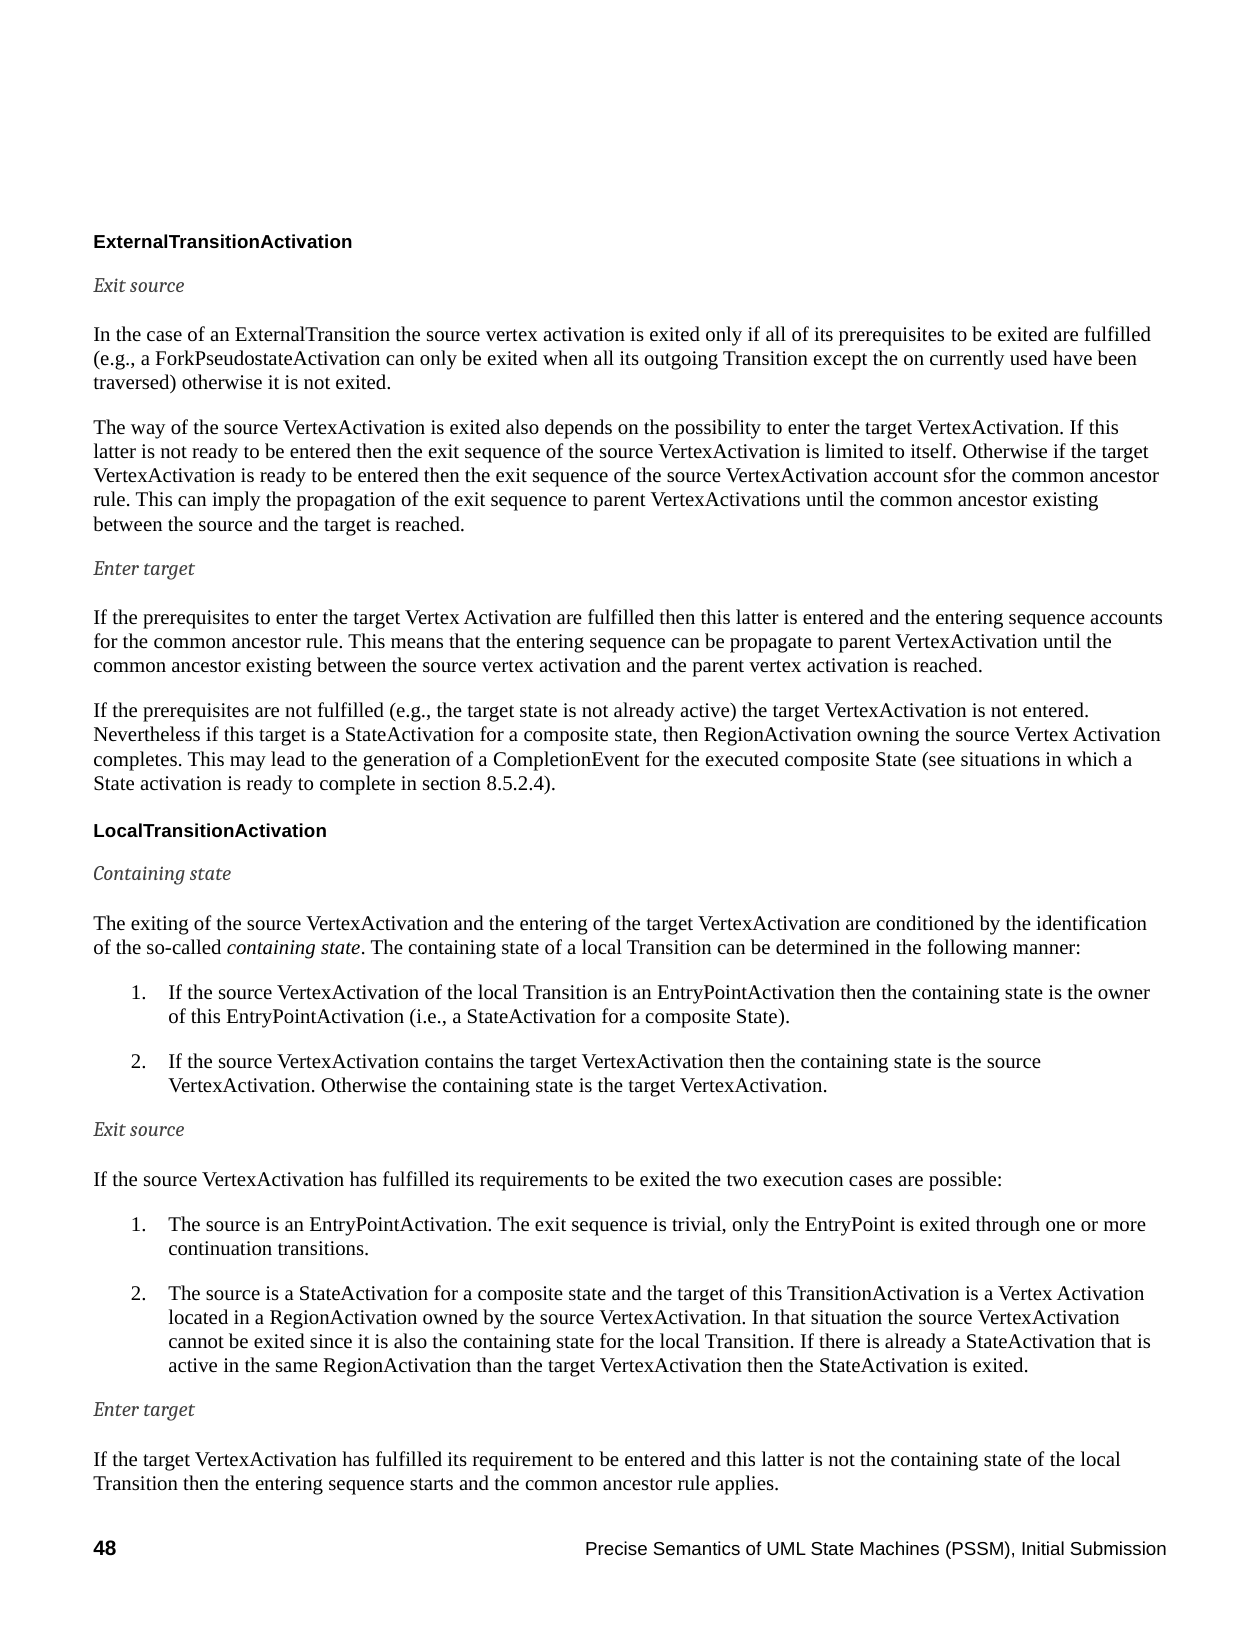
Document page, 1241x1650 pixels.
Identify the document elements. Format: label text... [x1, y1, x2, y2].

text If the prerequisites to enter the target Vertex Activation are fulfilled then this latter is entered and the entering sequence accounts for the common ancestor rule. This means that the entering sequence can be propagate to parent VertexActivation until the common ancestor existing between the source vertex activation and the parent vertex activation is reached. [93, 605, 1164, 677]
subtitle Exit source [93, 273, 1164, 297]
text If the prerequisites are not fulfilled (e.g., the target state is not already active) the target VertexActivation is not entered. Nevertheless if this target is a StateActivation for a composite state, then RegionActivation owning the source Vertex Activation completes. This may lead to the generation of a CompletionEvent for the executed composite State (see situations in which a State activation is ready to complete in section 8.5.2.4). [93, 698, 1164, 794]
subtitle Enter target [93, 557, 1164, 581]
subtitle Containing state [93, 862, 1164, 886]
subtitle LocalTransitionActivation [93, 819, 1164, 841]
list The source is an EntryPointActivation. The exit sequence is trivial, only the EntryPoint is exited through one or more continuation transitions. [131, 1212, 1164, 1260]
list If the source VertexActivation of the local Transition is an EntryPointActivation then the containing state is the owner of this EntryPointActivation (i.e., a StateActivation for a composite State). [131, 980, 1164, 1028]
text If the source VertexActivation has fulfilled its requirements to be exited the two execution cases are possible: [93, 1167, 1164, 1191]
subtitle Enter target [93, 1398, 1164, 1422]
text In the case of an ExternalTransition the source vertex activation is exited only if all of its prerequisites to be exited are fulfilled (e.g., a ForkPseudostateActivation can only be exited when all its outgoing Transition except the on currently used have been traversed) otherwise it is not exited. [93, 322, 1164, 394]
text The exiting of the source VertexActivation and the entering of the target VertexActivation are conditioned by the identification of the so-called containing state. The containing state of a local Transition can be determined in the following manner: [93, 911, 1164, 959]
subtitle ExternalTransitionActivation [93, 231, 1164, 253]
list The source is a StateActivation for a composite state and the target of this TransitionActivation is a Vertex Activation located in a RegionActivation owned by the source VertexActivation. In that situation the source VertexActivation cannot be exited since it is also the containing state for the local Transition. If there is already a StateActivation that is active in the same RegionActivation than the target VertexActivation then the StateActivation is exited. [131, 1281, 1164, 1377]
subtitle Exit source [93, 1118, 1164, 1142]
text The way of the source VertexActivation is exited also depends on the possibility to enter the target VertexActivation. If this latter is not ready to be entered then the exit sequence of the source VertexActivation is limited to itself. Otherwise if the target VertexActivation is ready to be entered then the exit sequence of the source VertexActivation account sfor the common ancestor rule. This can imply the propagation of the exit sequence to parent VertexActivations until the common ancestor existing between the source and the target is reached. [93, 415, 1164, 536]
list If the source VertexActivation contains the target VertexActivation then the containing state is the source VertexActivation. Otherwise the containing state is the target VertexActivation. [131, 1049, 1164, 1097]
text If the target VertexActivation has fulfilled its requirement to be entered and this latter is not the containing state of the local Transition then the entering sequence starts and the common ancestor rule applies. [93, 1447, 1164, 1495]
